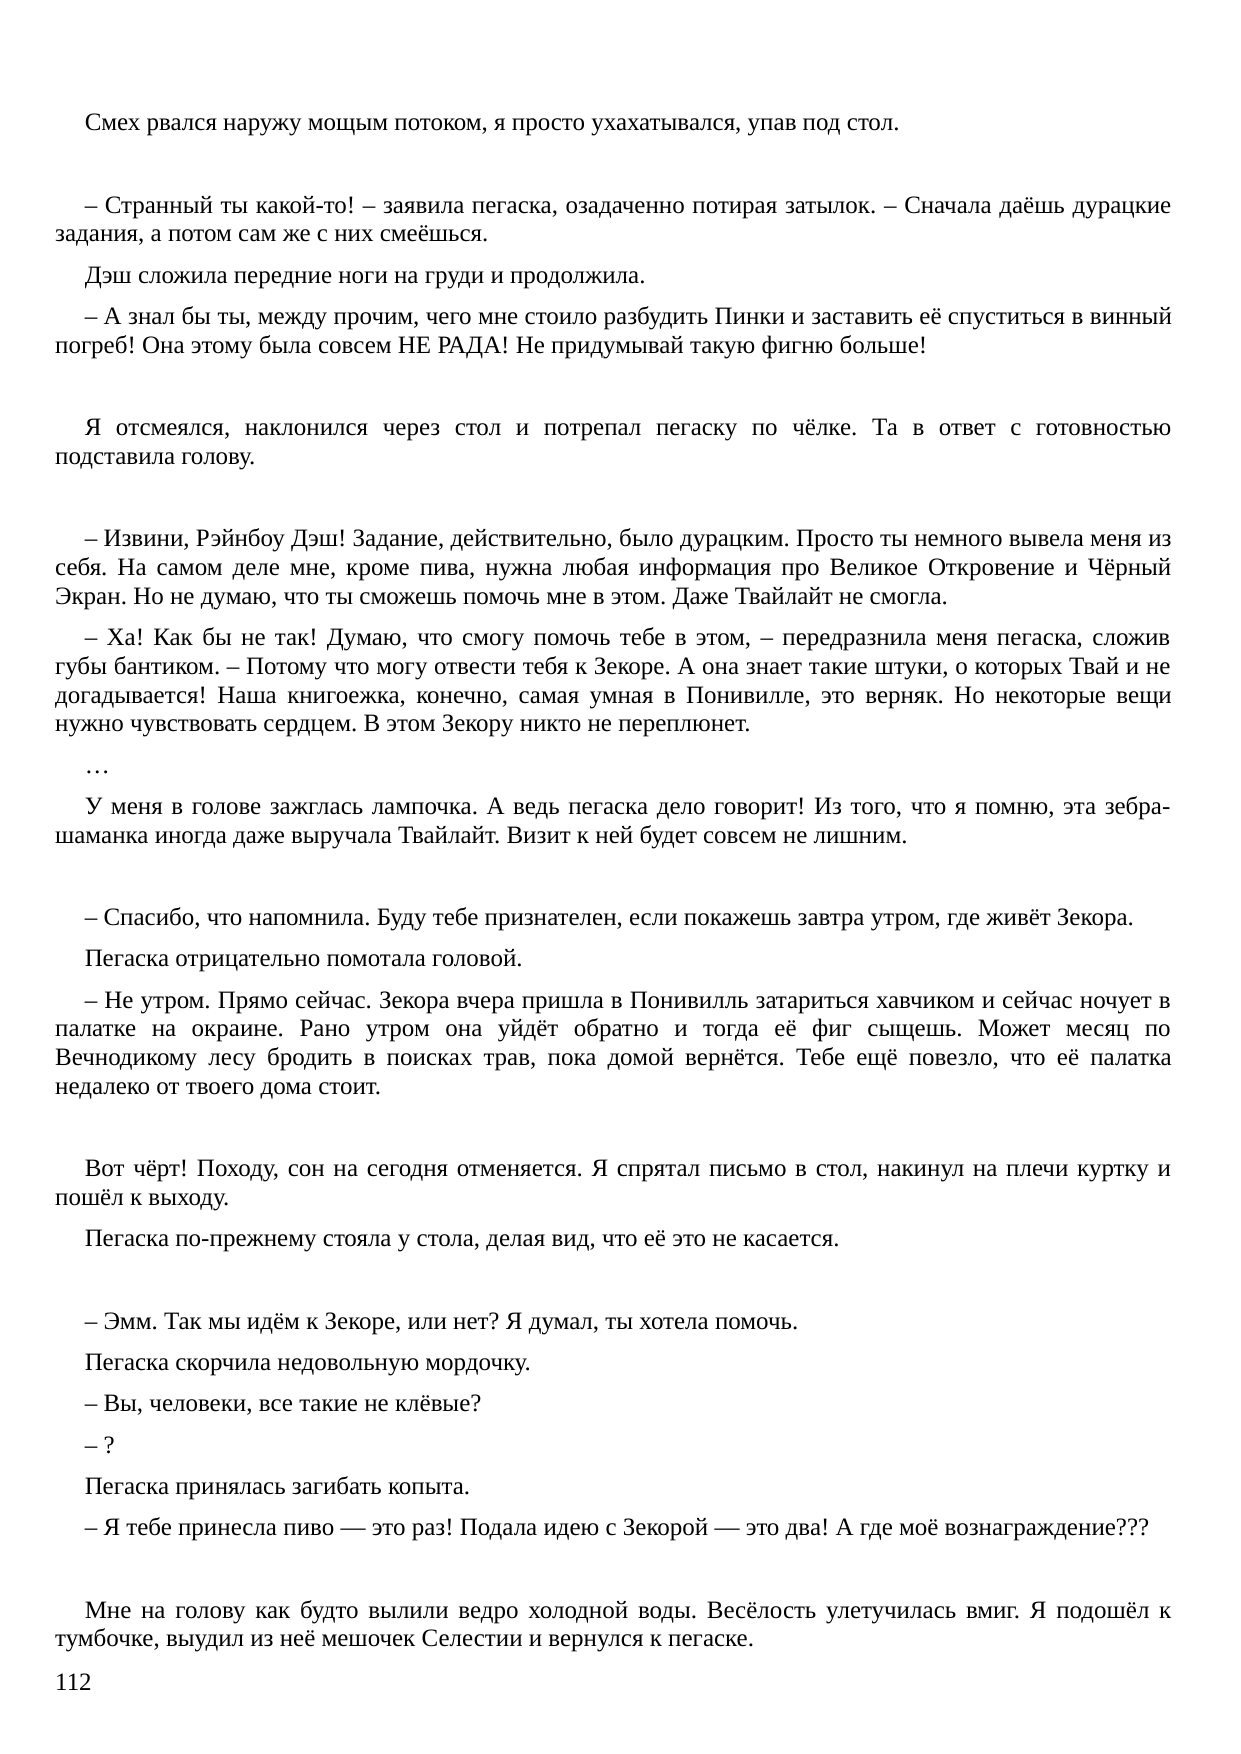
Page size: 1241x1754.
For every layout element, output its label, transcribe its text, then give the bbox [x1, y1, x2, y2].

text – Извини, Рэйнбоу Дэш! Задание, действительно, было дурацким. Просто ты немного вывела меня из себя. На самом деле мне, кроме пива, нужна любая информация про Великое Откровение и Чёрный Экран. Но не думаю, что ты сможешь помочь мне в этом. Даже Твайлайт не смогла. [55, 523, 1173, 610]
text – Вы, человеки, все такие не клёвые? [55, 1388, 1173, 1417]
text – Эмм. Так мы идём к Зекоре, или нет? Я думал, ты хотела помочь. [55, 1306, 1173, 1335]
text Мне на голову как будто вылили ведро холодной воды. Весёлость улетучилась вмиг. Я подошёл к тумбочке, выудил из неё мешочек Селестии и вернулся к пегаске. [55, 1595, 1173, 1652]
text – Не утром. Прямо сейчас. Зекора вчера пришла в Понивилль затариться хавчиком и сейчас ночует в палатке на окраине. Рано утром она уйдёт обратно и тогда её фиг сыщешь. Может месяц по Вечнодикому лесу бродить в поисках трав, пока домой вернётся. Тебе ещё повезло, что её палатка недалеко от твоего дома стоит. [55, 985, 1173, 1100]
text Пегаска скорчила недовольную мордочку. [55, 1347, 1173, 1376]
text – Ха! Как бы не так! Думаю, что смогу помочь тебе в этом, – передразнила меня пегаска, сложив губы бантиком. – Потому что могу отвести тебя к Зекоре. А она знает такие штуки, о которых Твай и не догадывается! Наша книгоежка, конечно, самая умная в Понивилле, это верняк. Но некоторые вещи нужно чувствовать сердцем. В этом Зекору никто не переплюнет. [55, 622, 1173, 737]
text Пегаска по-прежнему стояла у стола, делая вид, что её это не касается. [55, 1223, 1173, 1252]
text … [55, 750, 1173, 778]
text Пегаска принялась загибать копыта. [55, 1471, 1173, 1500]
text – А знал бы ты, между прочим, чего мне стоило разбудить Пинки и заставить её спуститься в винный погреб! Она этому была совсем НЕ РАДА! Не придумывай такую фигню больше! [55, 301, 1173, 358]
text – Я тебе принесла пиво — это раз! Подала идею с Зекорой — это два! А где моё вознаграждение??? [55, 1512, 1173, 1541]
text У меня в голове зажглась лампочка. А ведь пегаска дело говорит! Из того, что я помню, эта зебра-шаманка иногда даже выручала Твайлайт. Визит к ней будет совсем не лишним. [55, 791, 1173, 848]
text Смех рвался наружу мощым потоком, я просто ухахатывался, упав под стол. [55, 107, 1173, 136]
text Я отсмеялся, наклонился через стол и потрепал пегаску по чёлке. Та в ответ с готовностью подставила голову. [55, 412, 1173, 470]
text Пегаска отрицательно помотала головой. [55, 943, 1173, 972]
text Дэш сложила передние ноги на груди и продолжила. [55, 260, 1173, 288]
text Вот чёрт! Походу, сон на сегодня отменяется. Я спрятал письмо в стол, накинул на плечи куртку и пошёл к выходу. [55, 1153, 1173, 1211]
text – Спасибо, что напомнила. Буду тебе признателен, если покажешь завтра утром, где живёт Зекора. [55, 902, 1173, 931]
text – ? [55, 1430, 1173, 1458]
text – Странный ты какой-то! – заявила пегаска, озадаченно потирая затылок. – Сначала даёшь дурацкие задания, а потом сам же с них смеёшься. [55, 190, 1173, 247]
